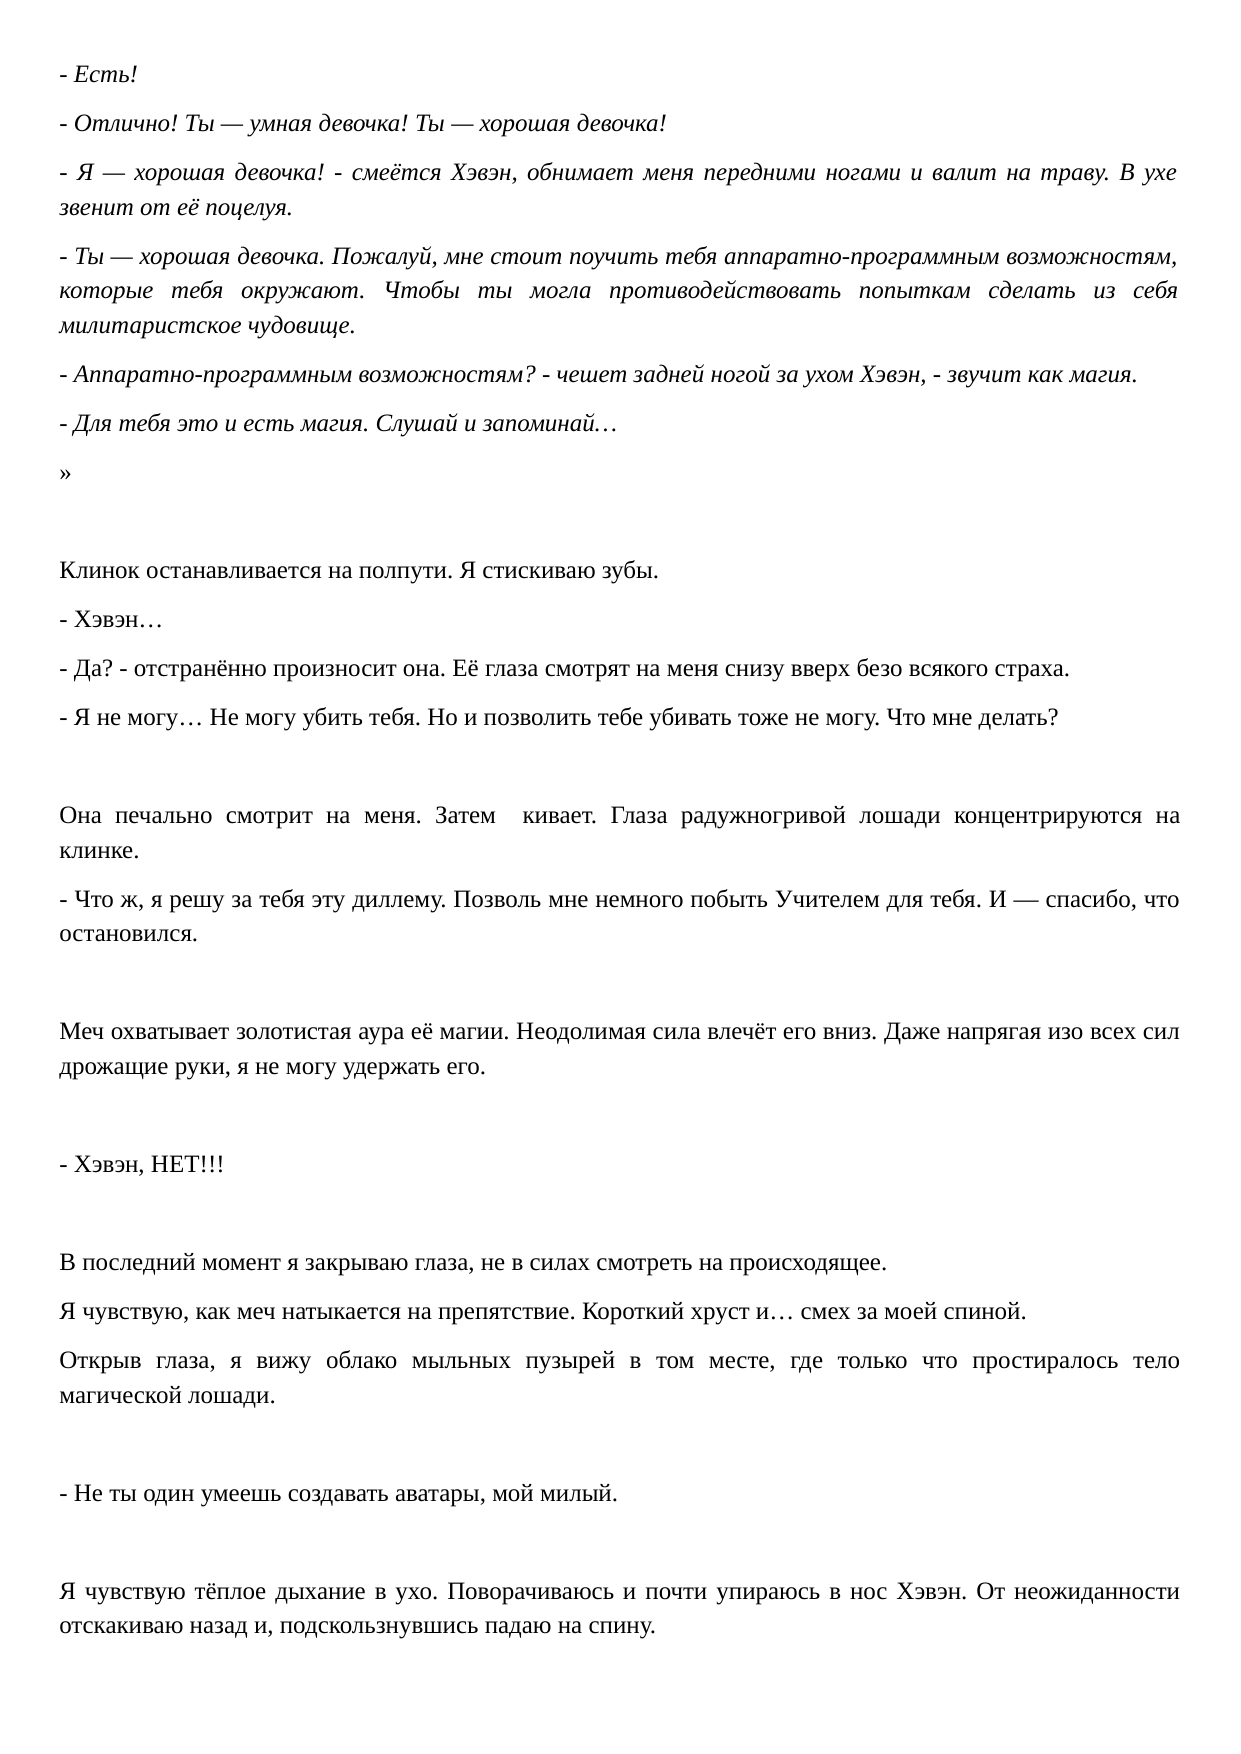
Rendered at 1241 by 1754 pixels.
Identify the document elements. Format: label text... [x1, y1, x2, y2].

text Она печально смотрит на меня. Затем кивает. Глаза радужногривой лошади концентрируются на клинке. [59, 800, 1181, 863]
text Я чувствую, как меч натыкается на препятствие. Короткий хруст и… смех за моей спиной. [59, 1296, 1181, 1325]
text - Да? - отстранённо произносит она. Её глаза смотрят на меня снизу вверх безо всякого страха. [59, 653, 1181, 682]
text - Хэвэн, НЕТ!!! [59, 1149, 1181, 1178]
text - Отлично! Ты — умная девочка! Ты — хорошая девочка! [59, 108, 1181, 137]
text В последний момент я закрываю глаза, не в силах смотреть на происходящее. [59, 1247, 1181, 1276]
text Меч охватывает золотистая аура её магии. Неодолимая сила влечёт его вниз. Даже напрягая изо всех сил дрожащие руки, я не могу удержать его. [59, 1016, 1181, 1080]
text - Хэвэн… [59, 604, 1181, 633]
text - Не ты один умеешь создавать аватары, мой милый. [59, 1478, 1181, 1507]
text - Что ж, я решу за тебя эту диллему. Позволь мне немного побыть Учителем для тебя. И — спасибо, что остановился. [59, 884, 1181, 947]
text Открыв глаза, я вижу облако мыльных пузырей в том месте, где только что простиралось тело магической лошади. [59, 1345, 1181, 1408]
text - Я не могу… Не могу убить тебя. Но и позволить тебе убивать тоже не могу. Что мне делать? [59, 702, 1181, 731]
text - Ты — хорошая девочка. Пожалуй, мне стоит поучить тебя аппаратно-программным возможностям, которые тебя окружают. Чтобы ты могла противодействовать попыткам сделать из себя милитаристское чудовище. [59, 241, 1181, 338]
text - Для тебя это и есть магия. Слушай и запоминай… [59, 408, 1181, 437]
text - Аппаратно-программным возможностям? - чешет задней ногой за ухом Хэвэн, - звучит как магия. [59, 359, 1181, 387]
text » [59, 457, 1181, 486]
text - Я — хорошая девочка! - смеётся Хэвэн, обнимает меня передними ногами и валит на траву. В ухе звенит от её поцелуя. [59, 157, 1181, 220]
text - Есть! [59, 59, 1181, 88]
text Я чувствую тёплое дыхание в ухо. Поворачиваюсь и почти упираюсь в нос Хэвэн. От неожиданности отскакиваю назад и, подскользнувшись падаю на спину. [59, 1576, 1181, 1639]
text Клинок останавливается на полпути. Я стискиваю зубы. [59, 555, 1181, 584]
